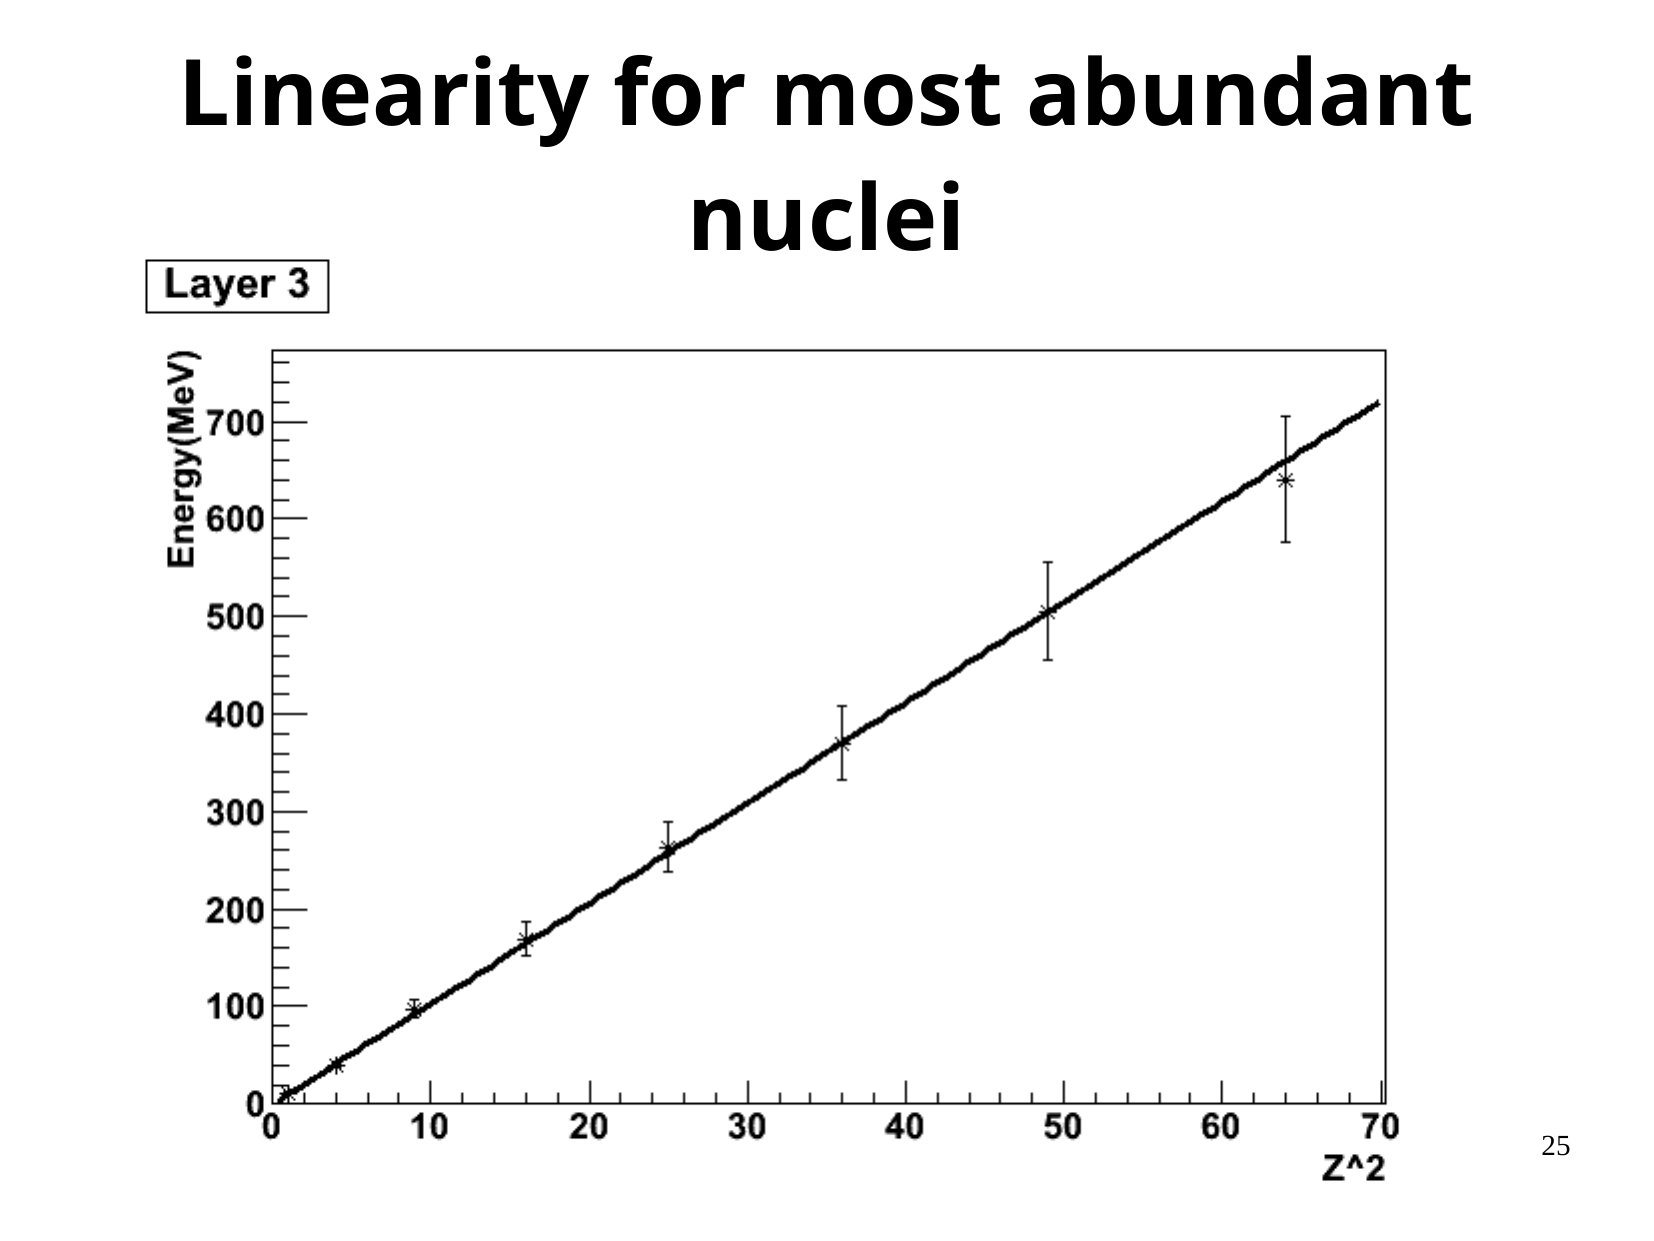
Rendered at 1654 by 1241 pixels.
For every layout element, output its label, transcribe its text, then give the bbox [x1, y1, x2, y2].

title Linearity for most abundant nuclei [82, 49, 1571, 257]
picture [134, 256, 1525, 1199]
